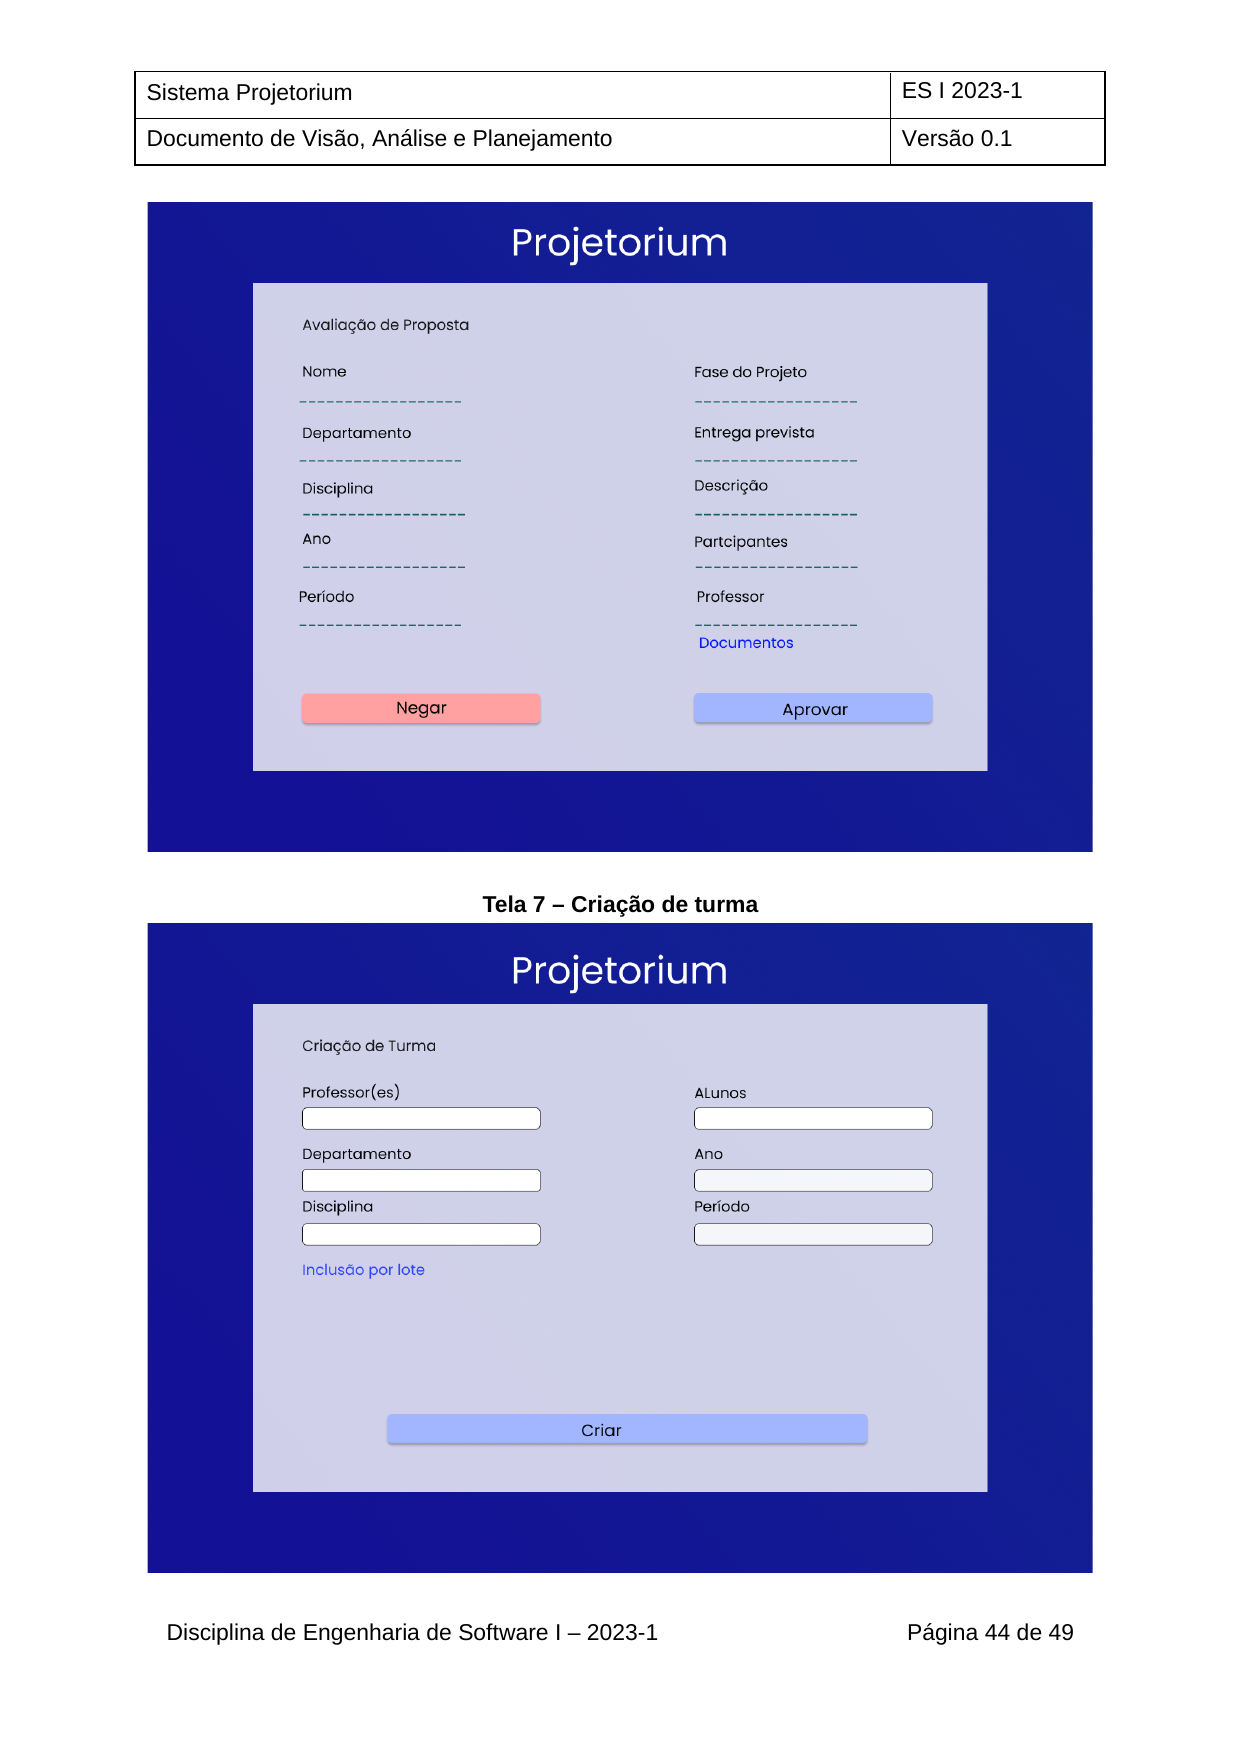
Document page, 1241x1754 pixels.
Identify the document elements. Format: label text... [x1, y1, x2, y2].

picture [147, 202, 1093, 852]
picture [147, 923, 1093, 1573]
text Tela 7 – Criação de turma [148, 891, 1092, 917]
